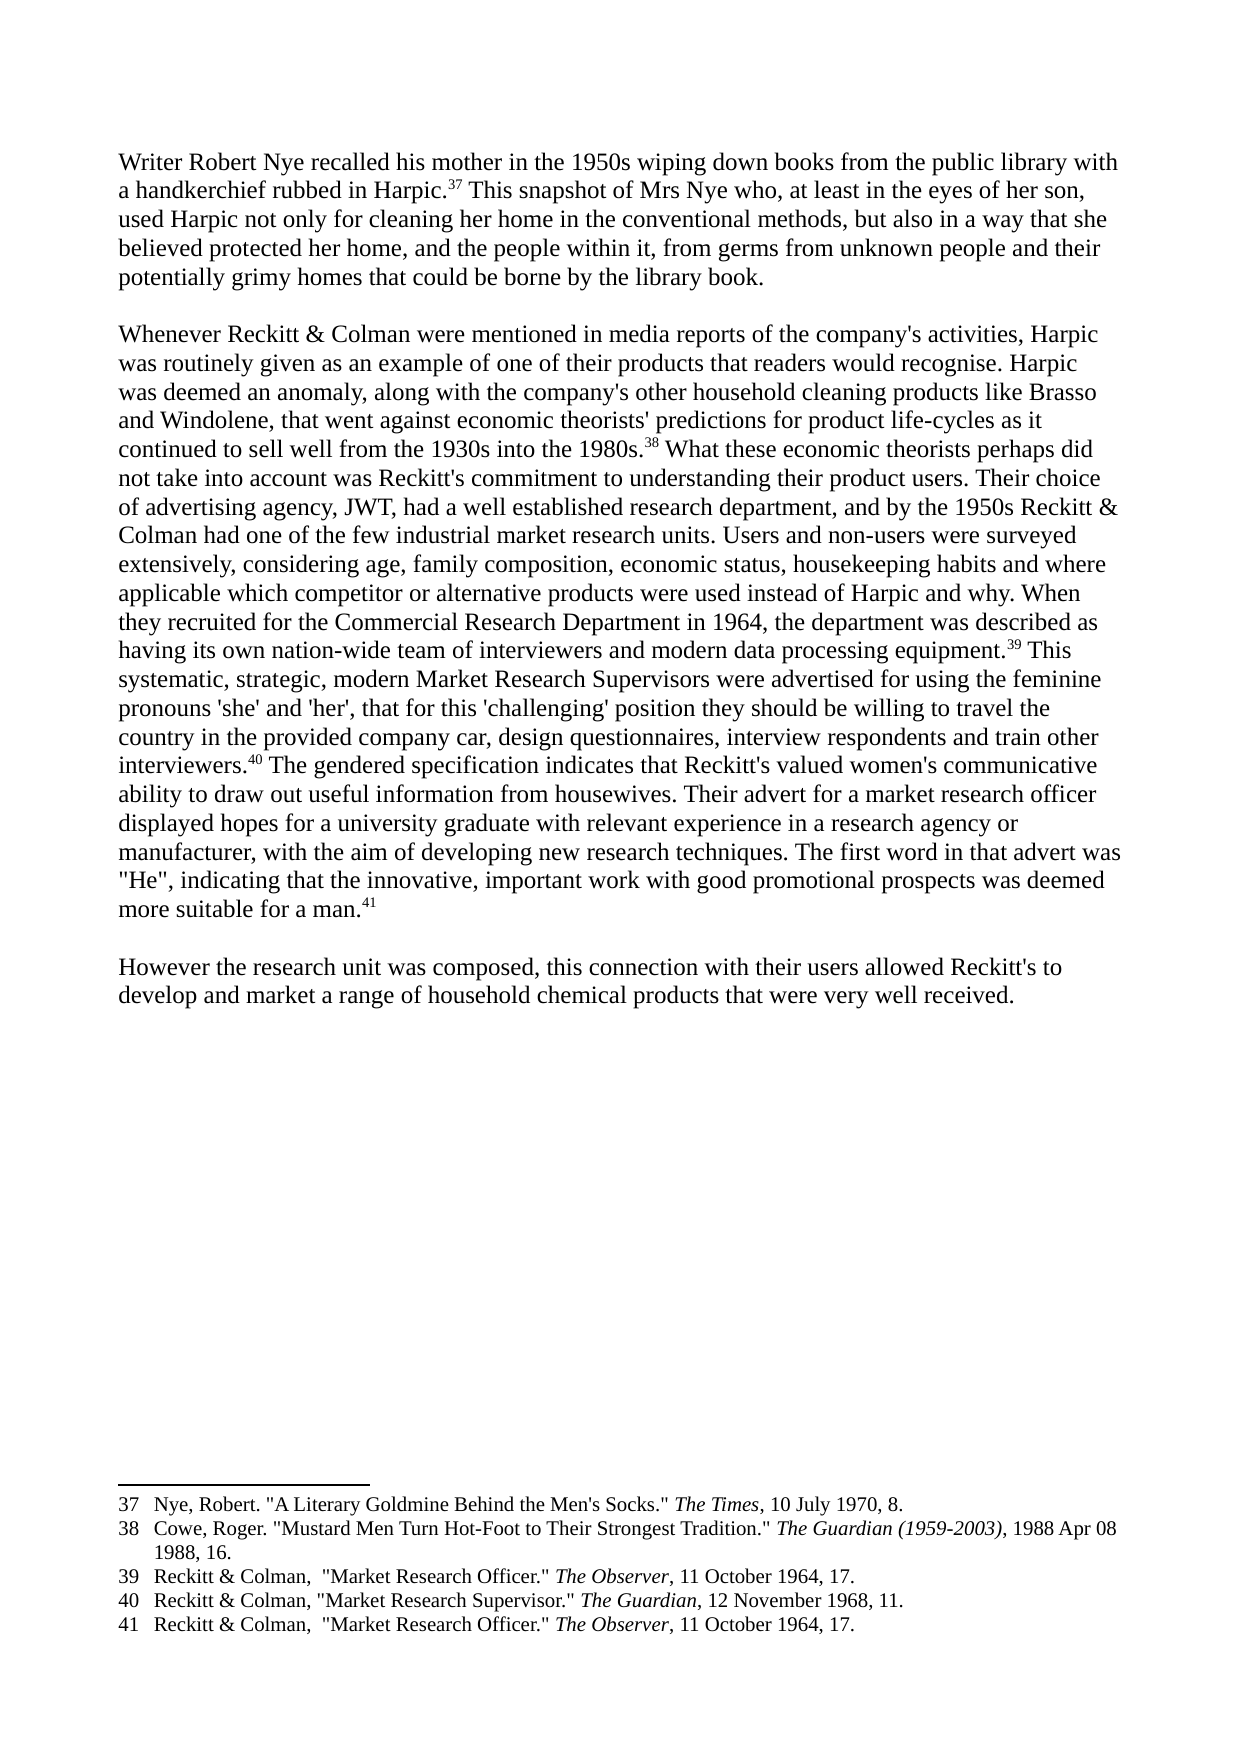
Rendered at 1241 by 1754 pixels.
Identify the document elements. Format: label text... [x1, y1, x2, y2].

text However the research unit was composed, this connection with their users allowed Reckitt's to develop and market a range of household chemical products that were very well received. [118, 952, 1122, 1009]
text Writer Robert Nye recalled his mother in the 1950s wiping down books from the public library with a handkerchief rubbed in Harpic. This snapshot of Mrs Nye who, at least in the eyes of her son, used Harpic not only for cleaning her home in the conventional methods, but also in a way that she believed protected her home, and the people within it, from germs from unknown people and their potentially grimy homes that could be borne by the library book. [118, 147, 1122, 291]
text Reckitt & Colman, "Market Research Officer." The Observer, 11 October 1964, 17. [118, 1564, 1122, 1588]
text Nye, Robert. "A Literary Goldmine Behind the Men's Socks." The Times, 10 July 1970, 8. [118, 1491, 1122, 1516]
text Reckitt & Colman, "Market Research Supervisor." The Guardian, 12 November 1968, 11. [118, 1588, 1122, 1612]
text Whenever Reckitt & Colman were mentioned in media reports of the company's activities, Harpic was routinely given as an example of one of their products that readers would recognise. Harpic was deemed an anomaly, along with the company's other household cleaning products like Brasso and Windolene, that went against economic theorists' predictions for product life-cycles as it continued to sell well from the 1930s into the 1980s. What these economic theorists perhaps did not take into account was Reckitt's commitment to understanding their product users. Their choice of advertising agency, JWT, had a well established research department, and by the 1950s Reckitt & Colman had one of the few industrial market research units. Users and non-users were surveyed extensively, considering age, family composition, economic status, housekeeping habits and where applicable which competitor or alternative products were used instead of Harpic and why. When they recruited for the Commercial Research Department in 1964, the department was described as having its own nation-wide team of interviewers and modern data processing equipment. This systematic, strategic, modern Market Research Supervisors were advertised for using the feminine pronouns 'she' and 'her', that for this 'challenging' position they should be willing to travel the country in the provided company car, design questionnaires, interview respondents and train other interviewers. The gendered specification indicates that Reckitt's valued women's communicative ability to draw out useful information from housewives. Their advert for a market research officer displayed hopes for a university graduate with relevant experience in a research agency or manufacturer, with the aim of developing new research techniques. The first word in that advert was "He", indicating that the innovative, important work with good promotional prospects was deemed more suitable for a man. [118, 319, 1122, 923]
text Cowe, Roger. "Mustard Men Turn Hot-Foot to Their Strongest Tradition." The Guardian (1959-2003), 1988 Apr 08 1988, 16. [118, 1516, 1122, 1564]
text Reckitt & Colman, "Market Research Officer." The Observer, 11 October 1964, 17. [118, 1612, 1122, 1636]
